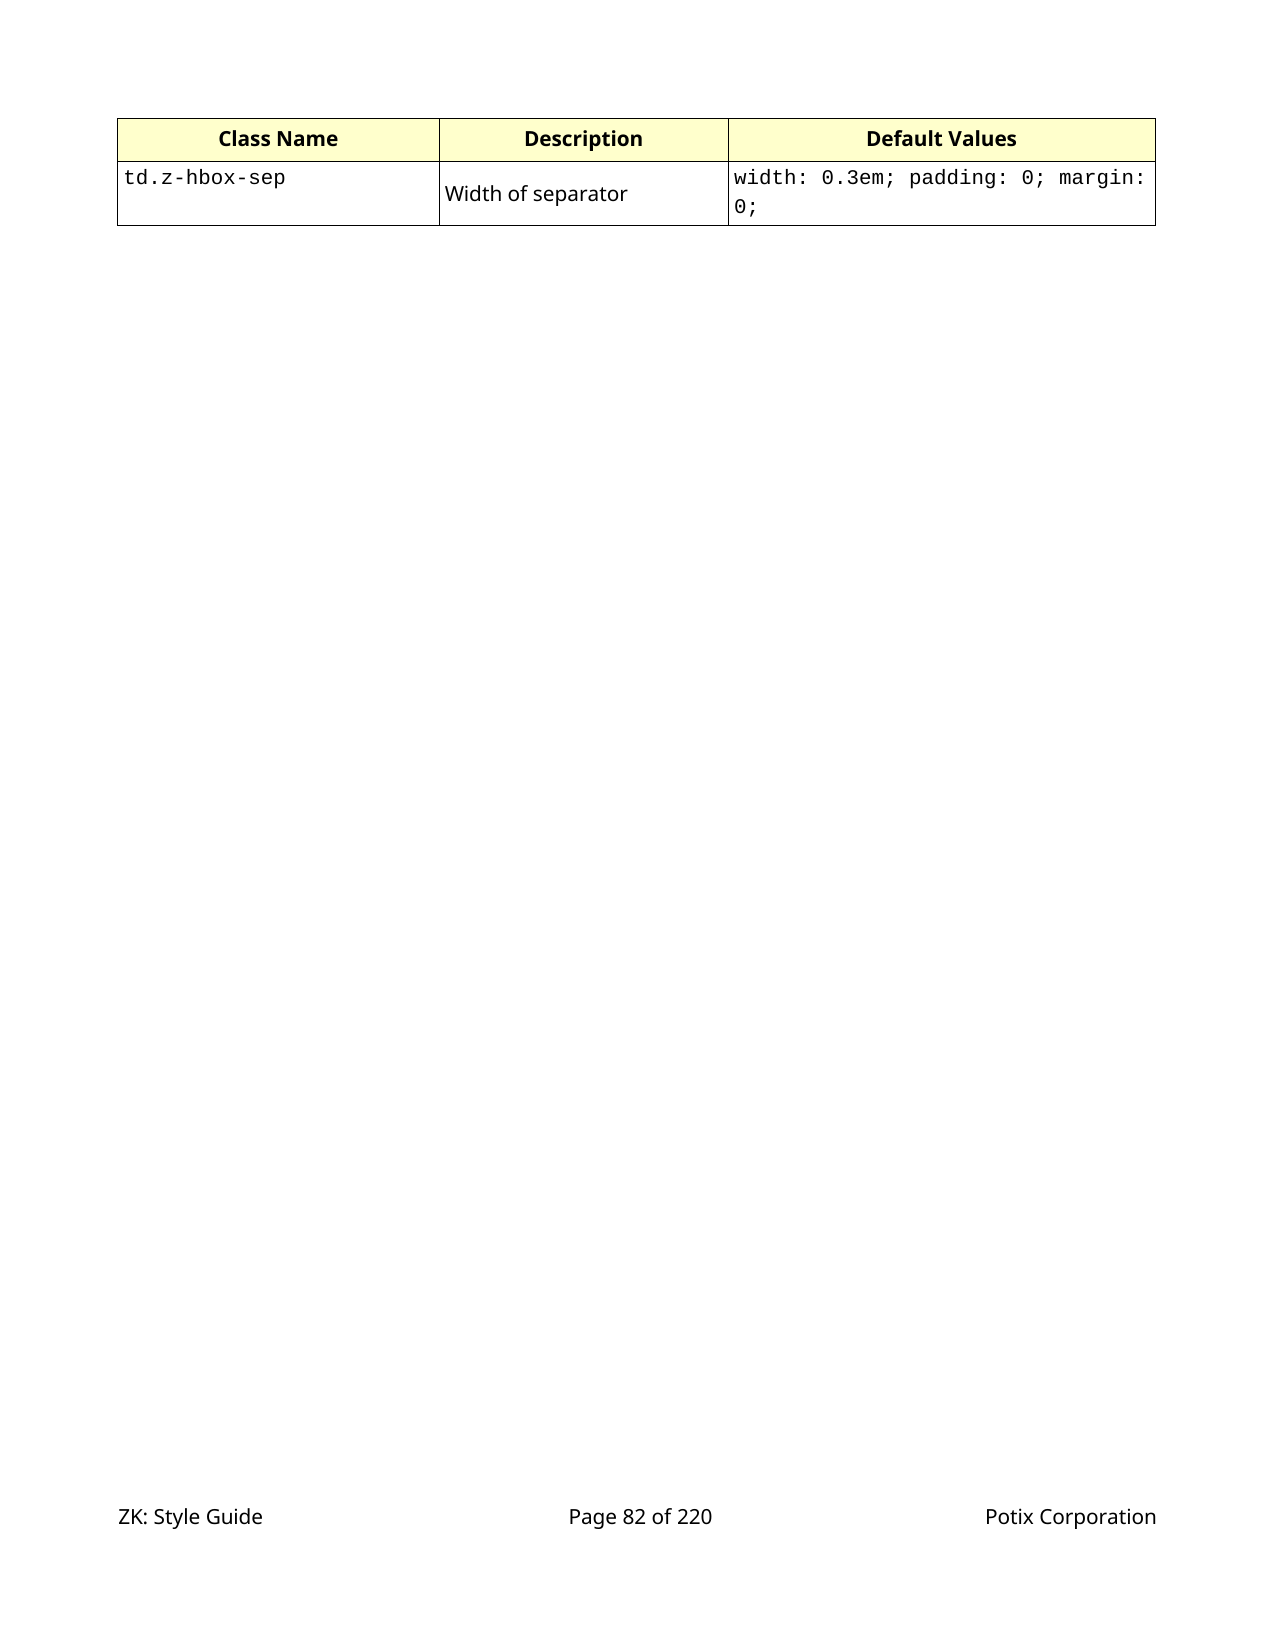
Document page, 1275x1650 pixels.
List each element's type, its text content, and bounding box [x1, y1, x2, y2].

table_cell width: 0.3em; padding: 0; margin: 0; [729, 162, 1155, 225]
table_cell td.z-hbox-sep [118, 162, 439, 225]
table_cell Width of separator [440, 162, 728, 225]
table_header Description [440, 119, 728, 161]
table_header Class Name [118, 119, 439, 161]
table_header Default Values [729, 119, 1155, 161]
